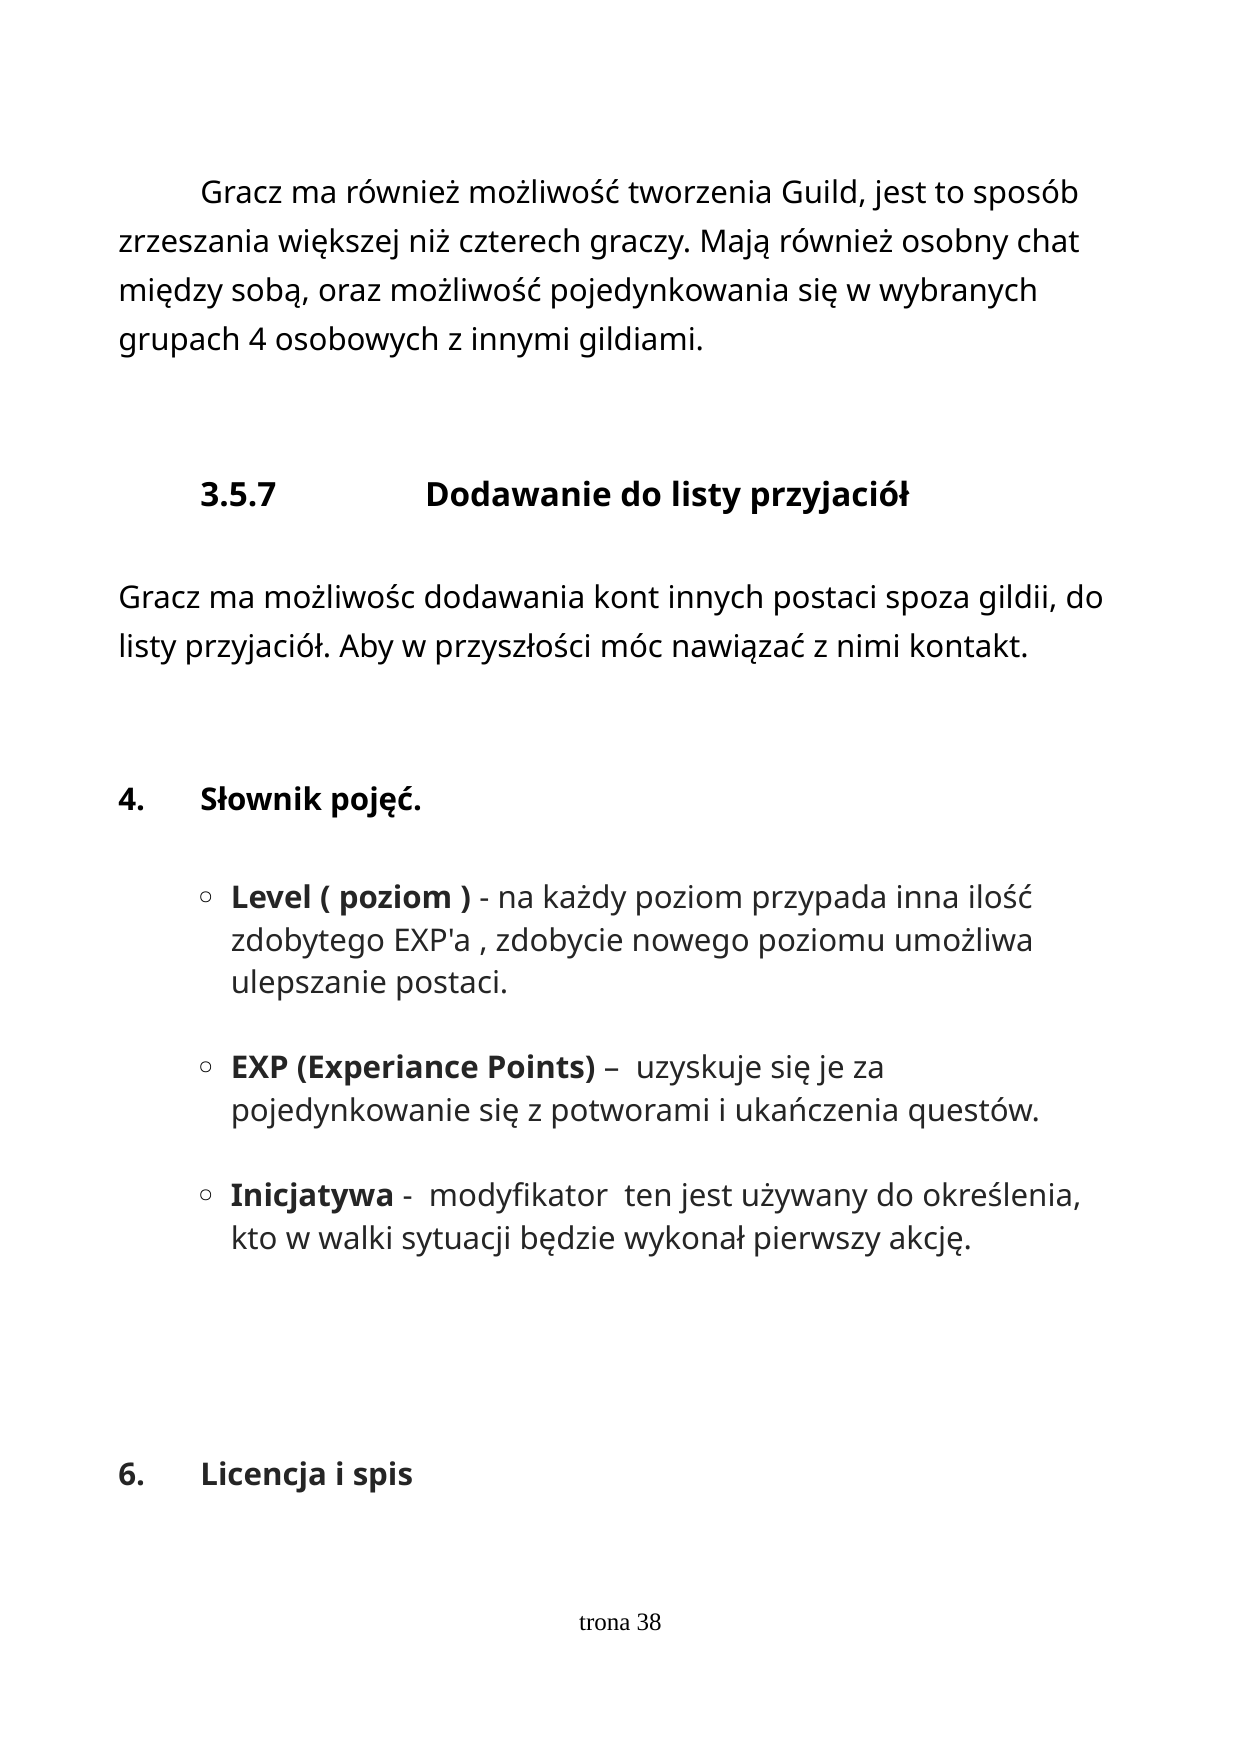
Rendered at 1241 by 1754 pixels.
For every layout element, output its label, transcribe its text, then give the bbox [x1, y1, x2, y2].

list 6. Licencja i spis [118, 1452, 1122, 1494]
text Gracz ma również możliwość tworzenia Guild, jest to sposób zrzeszania większej niż czterech graczy. Mają również osobny chat między sobą, oraz możliwość pojedynkowania się w wybranych grupach 4 osobowych z innymi gildiami. [118, 170, 1122, 360]
text Gracz ma możliwośc dodawania kont innych postaci spoza gildii, do listy przyjaciół. Aby w przyszłości móc nawiązać z nimi kontakt. [118, 575, 1122, 666]
list EXP (Experiance Points) – uzyskuje się je za pojedynkowanie się z potworami i ukańczenia questów. [193, 1046, 1122, 1173]
text 3.5.7 Dodawanie do listy przyjaciół [118, 471, 1122, 516]
list Level ( poziom ) - na każdy poziom przypada inna ilość zdobytego EXP'a , zdobycie nowego poziomu umożliwa ulepszanie postaci. [193, 875, 1122, 1003]
text 4. Słownik pojęć. [118, 777, 1122, 820]
list Inicjatywa - modyfikator ten jest używany do określenia, kto w walki sytuacji będzie wykonał pierwszy akcję. [193, 1173, 1122, 1258]
